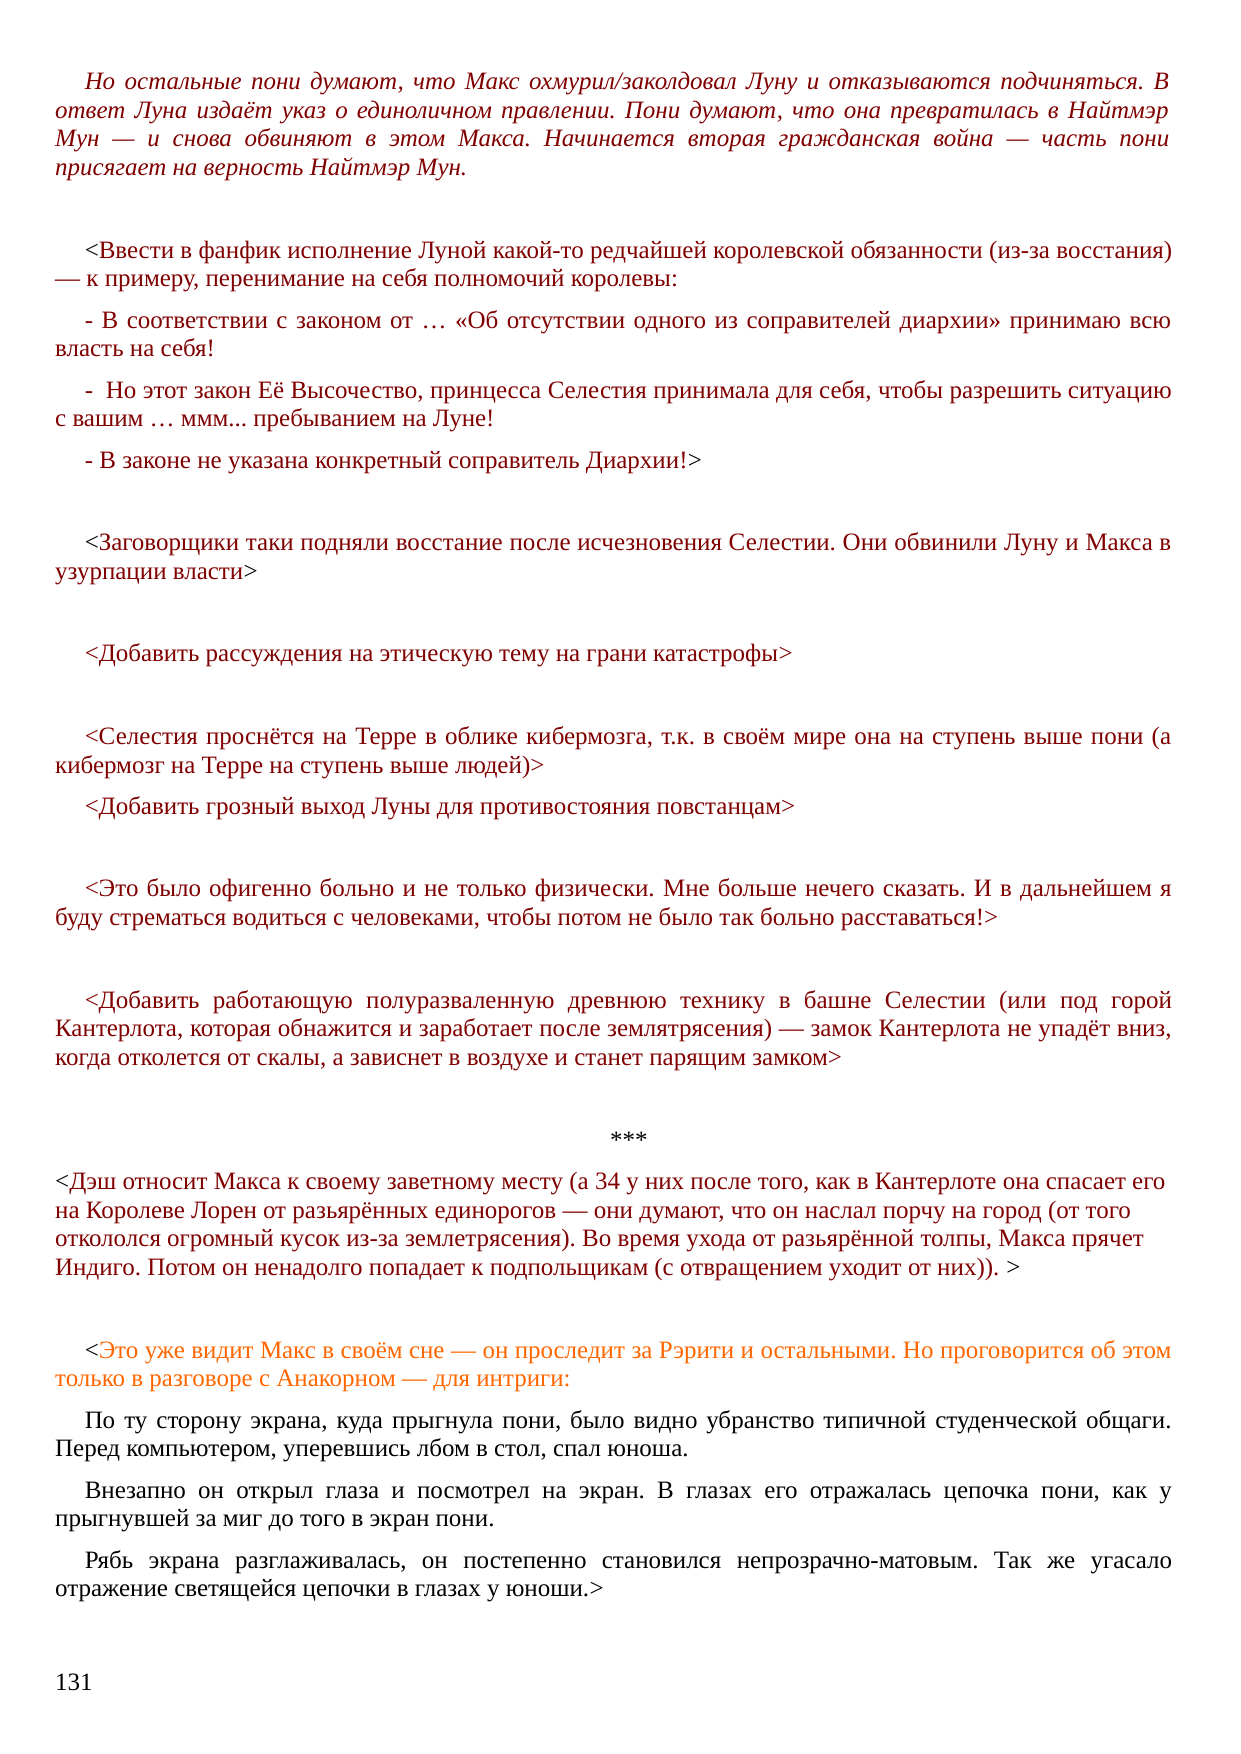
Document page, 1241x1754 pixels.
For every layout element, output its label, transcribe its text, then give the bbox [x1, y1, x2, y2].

text <Заговорщики таки подняли восстание после исчезновения Селестии. Они обвинили Луну и Макса в узурпации власти> [55, 527, 1173, 585]
text <Ввести в фанфик исполнение Луной какой-то редчайшей королевской обязанности (из-за восстания) — к примеру, перенимание на себя полномочий королевы: [55, 235, 1173, 292]
text <Это уже видит Макс в своём сне — он проследит за Рэрити и остальными. Но проговорится об этом только в разговоре с Анакорном — для интриги: [55, 1335, 1173, 1392]
text <Добавить рассуждения на этическую тему на грани катастрофы> [55, 638, 1173, 667]
text Но остальные пони думают, что Макс охмурил/заколдовал Луну и отказываются подчиняться. В ответ Луна издаёт указ о единоличном правлении. Пони думают, что она превратилась в Найтмэр Мун — и снова обвиняют в этом Макса. Начинается вторая гражданская война — часть пони присягает на верность Найтмэр Мун. [55, 66, 1173, 181]
text - В законе не указана конкретный соправитель Диархии!> [55, 445, 1173, 473]
text По ту сторону экрана, куда прыгнула пони, было видно убранство типичной студенческой общаги. Перед компьютером, уперевшись лбом в стол, спал юноша. [55, 1405, 1173, 1462]
text Рябь экрана разглаживалась, он постепенно становился непрозрачно-матовым. Так же угасало отражение светящейся цепочки в глазах у юноши.> [55, 1545, 1173, 1602]
text *** [55, 1125, 1173, 1153]
text <Селестия проснётся на Терре в облике кибермозга, т.к. в своём мире она на ступень выше пони (а кибермозг на Терре на ступень выше людей)> [55, 721, 1173, 778]
text - Но этот закон Её Высочество, принцесса Селестия принимала для себя, чтобы разрешить ситуацию с вашим … ммм... пребыванием на Луне! [55, 375, 1173, 432]
text <Добавить грозный выход Луны для противостояния повстанцам> [55, 791, 1173, 820]
text Внезапно он открыл глаза и посмотрел на экран. В глазах его отражалась цепочка пони, как у прыгнувшей за миг до того в экран пони. [55, 1475, 1173, 1532]
text <Дэш относит Макса к своему заветному месту (а 34 у них после того, как в Кантерлоте она спасает его на Королеве Лорен от разьярённых единорогов — они думают, что он наслал порчу на город (от того откололся огромный кусок из-за землетрясения). Во время ухода от разьярённой толпы, Макса прячет Индиго. Потом он ненадолго попадает к подпольщикам (с отвращением уходит от них)). > [55, 1166, 1173, 1281]
text <Это было офигенно больно и не только физически. Мне больше нечего сказать. И в дальнейшем я буду стрематься водиться с человеками, чтобы потом не было так больно расставаться!> [55, 873, 1173, 931]
text <Добавить работающую полуразваленную древнюю технику в башне Селестии (или под горой Кантерлота, которая обнажится и заработает после землятрясения) — замок Кантерлота не упадёт вниз, когда отколется от скалы, а зависнет в воздухе и станет парящим замком> [55, 985, 1173, 1071]
text - В соответствии с законом от … «Об отсутствии одного из соправителей диархии» принимаю всю власть на себя! [55, 305, 1173, 362]
